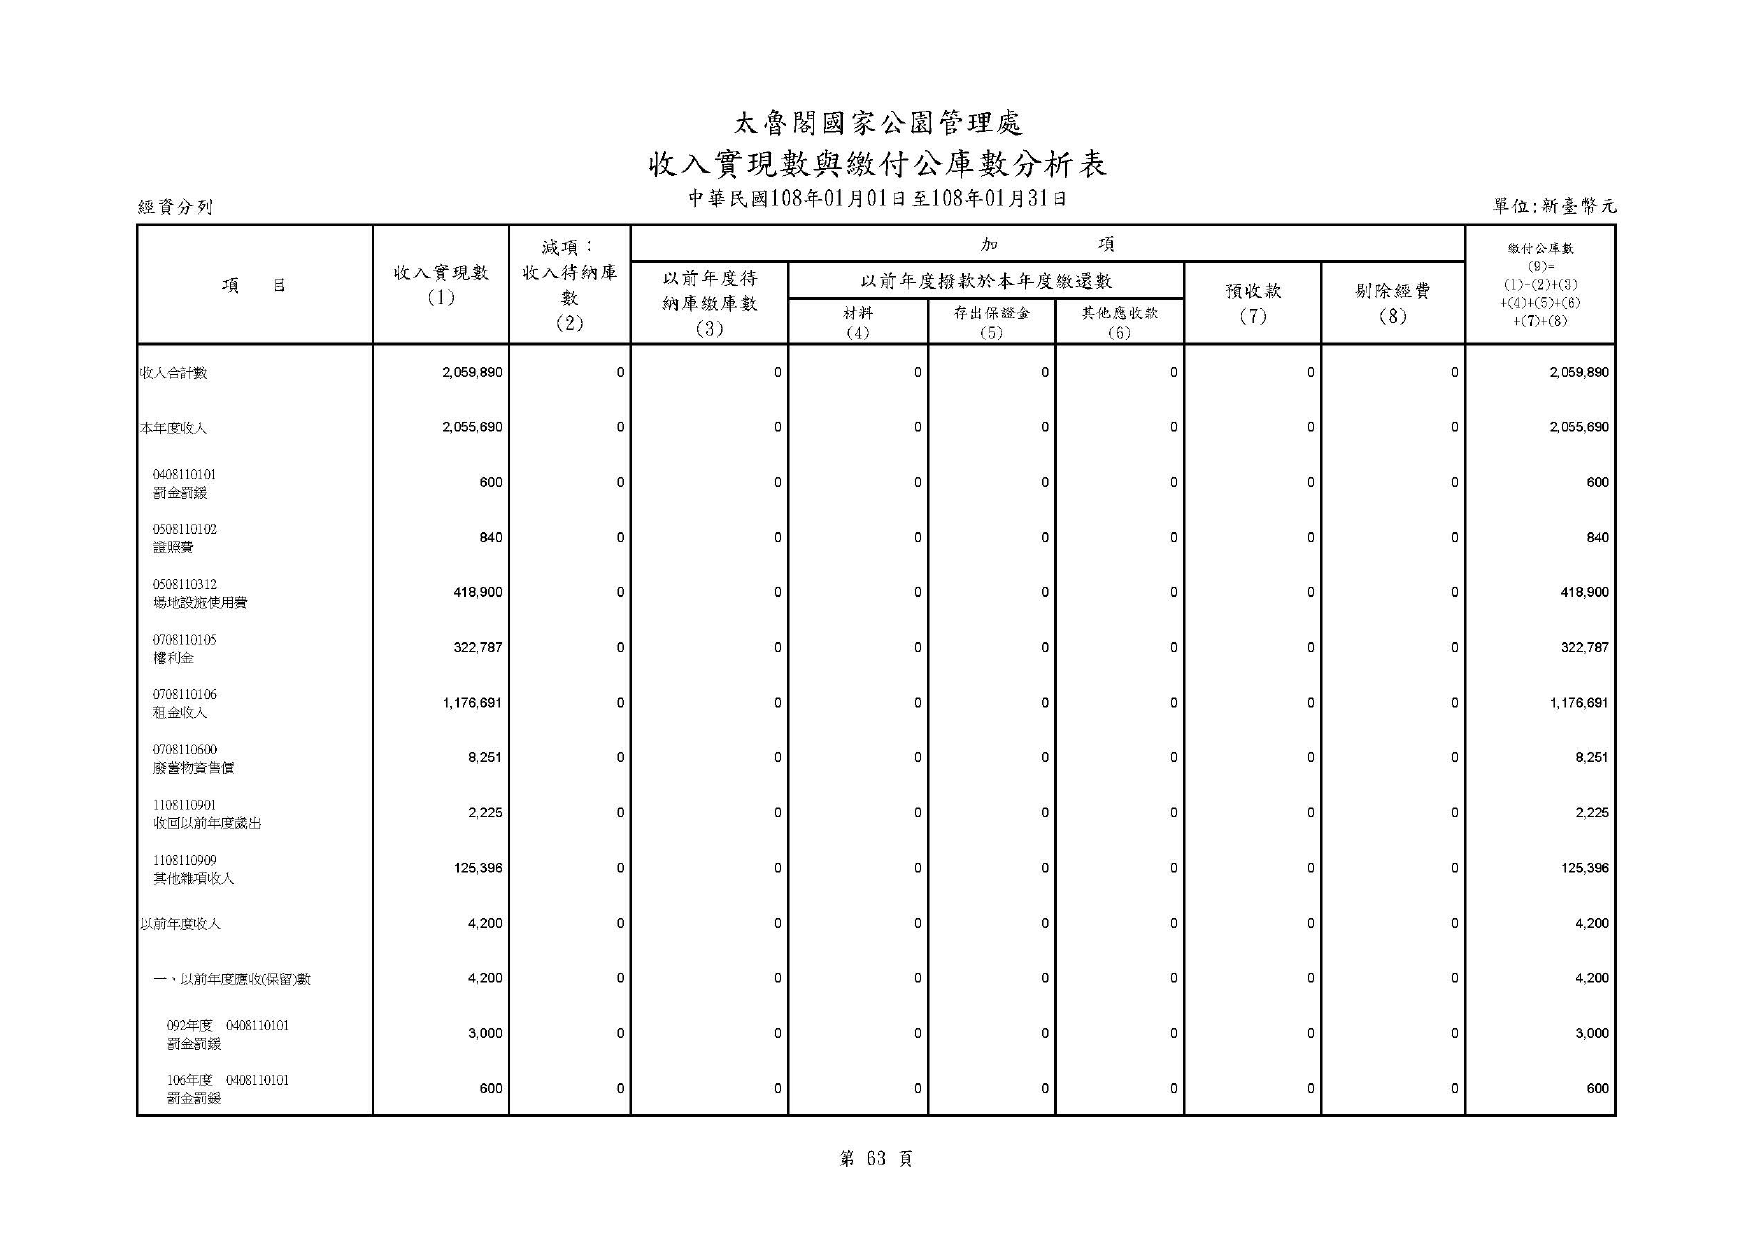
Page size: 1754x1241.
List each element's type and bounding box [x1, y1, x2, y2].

picture [59, 59, 1695, 1216]
